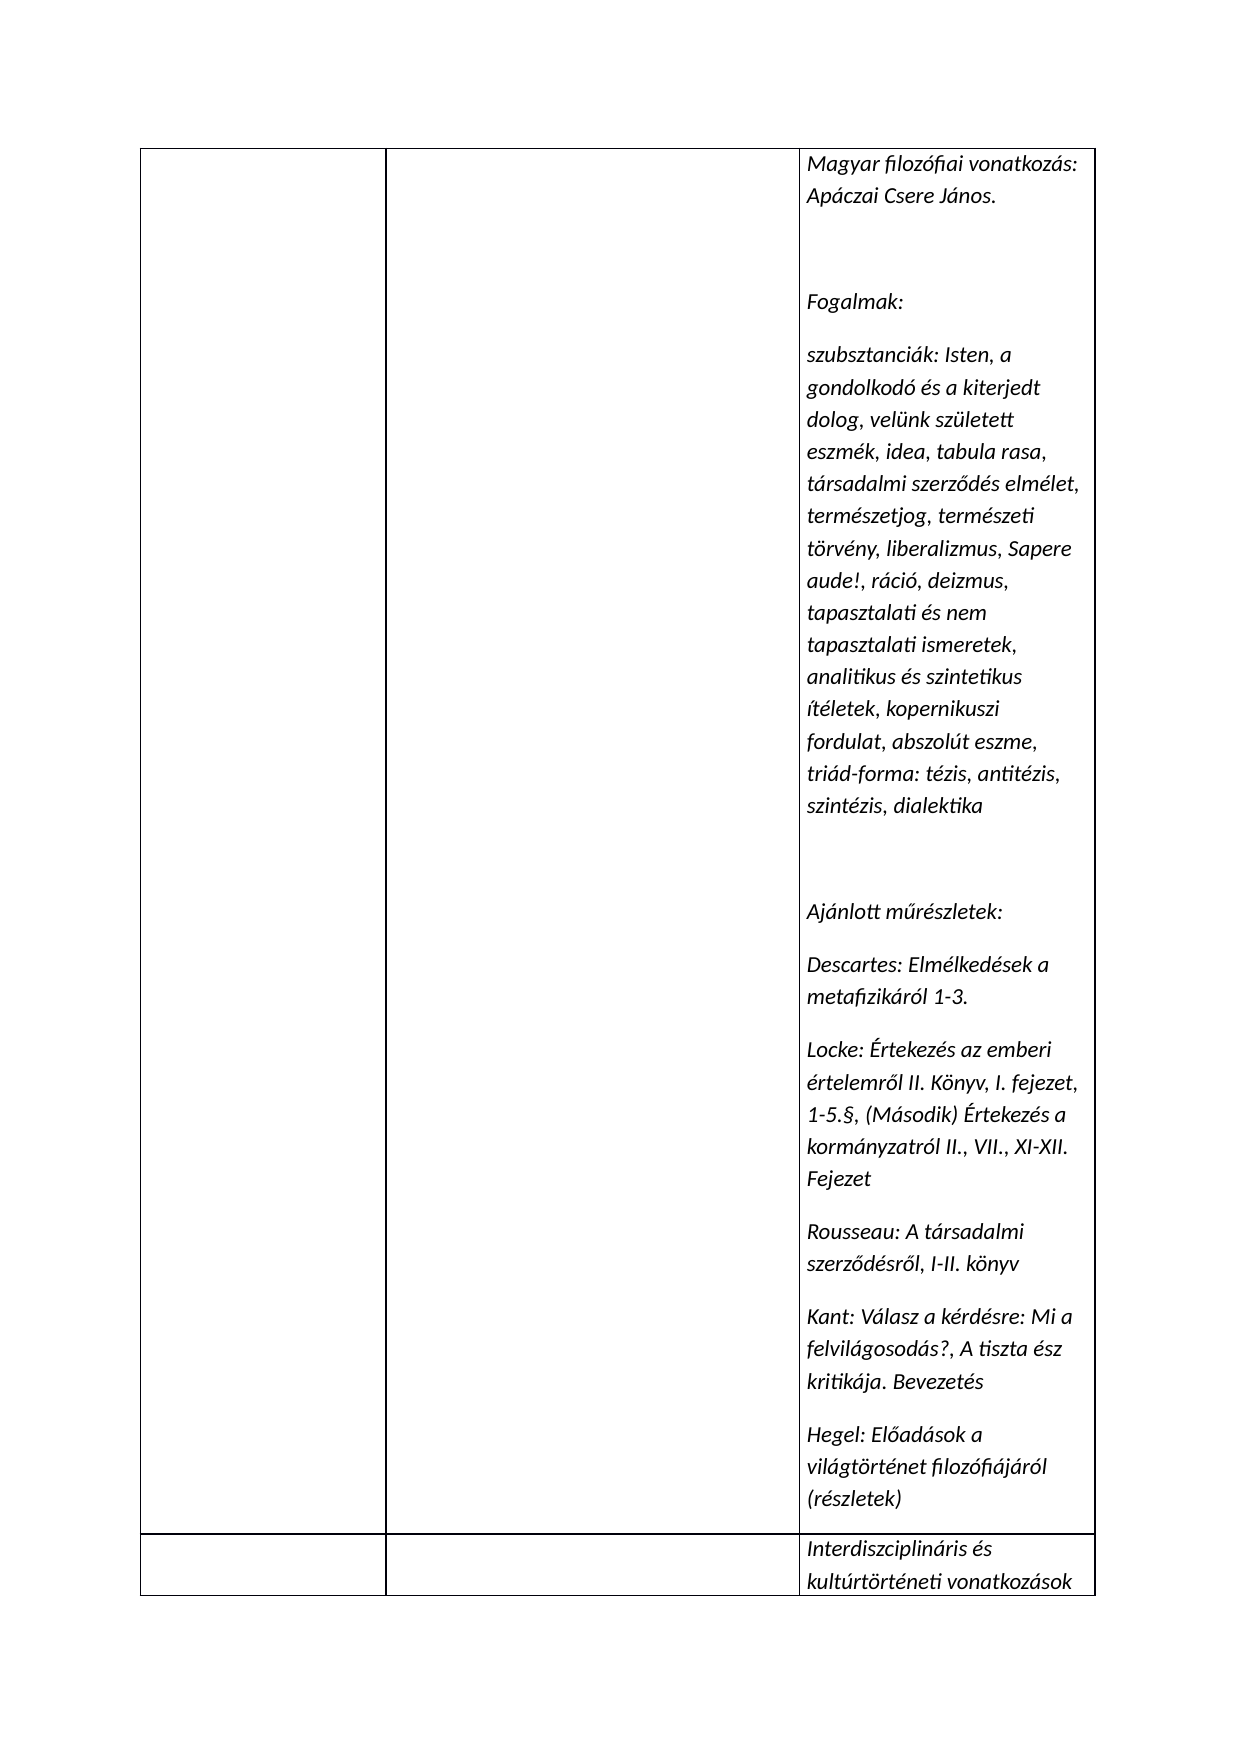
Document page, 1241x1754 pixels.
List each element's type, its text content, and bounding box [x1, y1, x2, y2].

table_cell Magyar filozófiai vonatkozás: Apáczai Csere János. Fogalmak: szubsztanciák: Isten, a gondolkodó és a kiterjedt dolog, velünk született eszmék, idea, tabula rasa, társadalmi szerződés elmélet, természetjog, természeti törvény, liberalizmus, Sapere aude!, ráció, deizmus, tapasztalati és nem tapasztalati ismeretek, analitikus és szintetikus ítéletek, kopernikuszi fordulat, abszolút eszme, triád-forma: tézis, antitézis, szintézis, dialektika Ajánlott műrészletek: Descartes: Elmélkedések a metafizikáról 1-3. Locke: Értekezés az emberi értelemről II. Könyv, I. fejezet, 1-5.§, (Második) Értekezés a kormányzatról II., VII., XI-XII. Fejezet Rousseau: A társadalmi szerződésről, I-II. könyv Kant: Válasz a kérdésre: Mi a felvilágosodás?, A tiszta ész kritikája. Bevezetés Hegel: Előadások a világtörténet filozófiájáról (részletek) [800, 149, 1094, 1533]
table_cell [141, 149, 385, 1533]
table_cell [387, 1535, 799, 1595]
table_cell [387, 149, 799, 1533]
table_cell Interdiszciplináris és kultúrtörténeti vonatkozások [800, 1535, 1094, 1595]
table_cell [141, 1535, 385, 1595]
